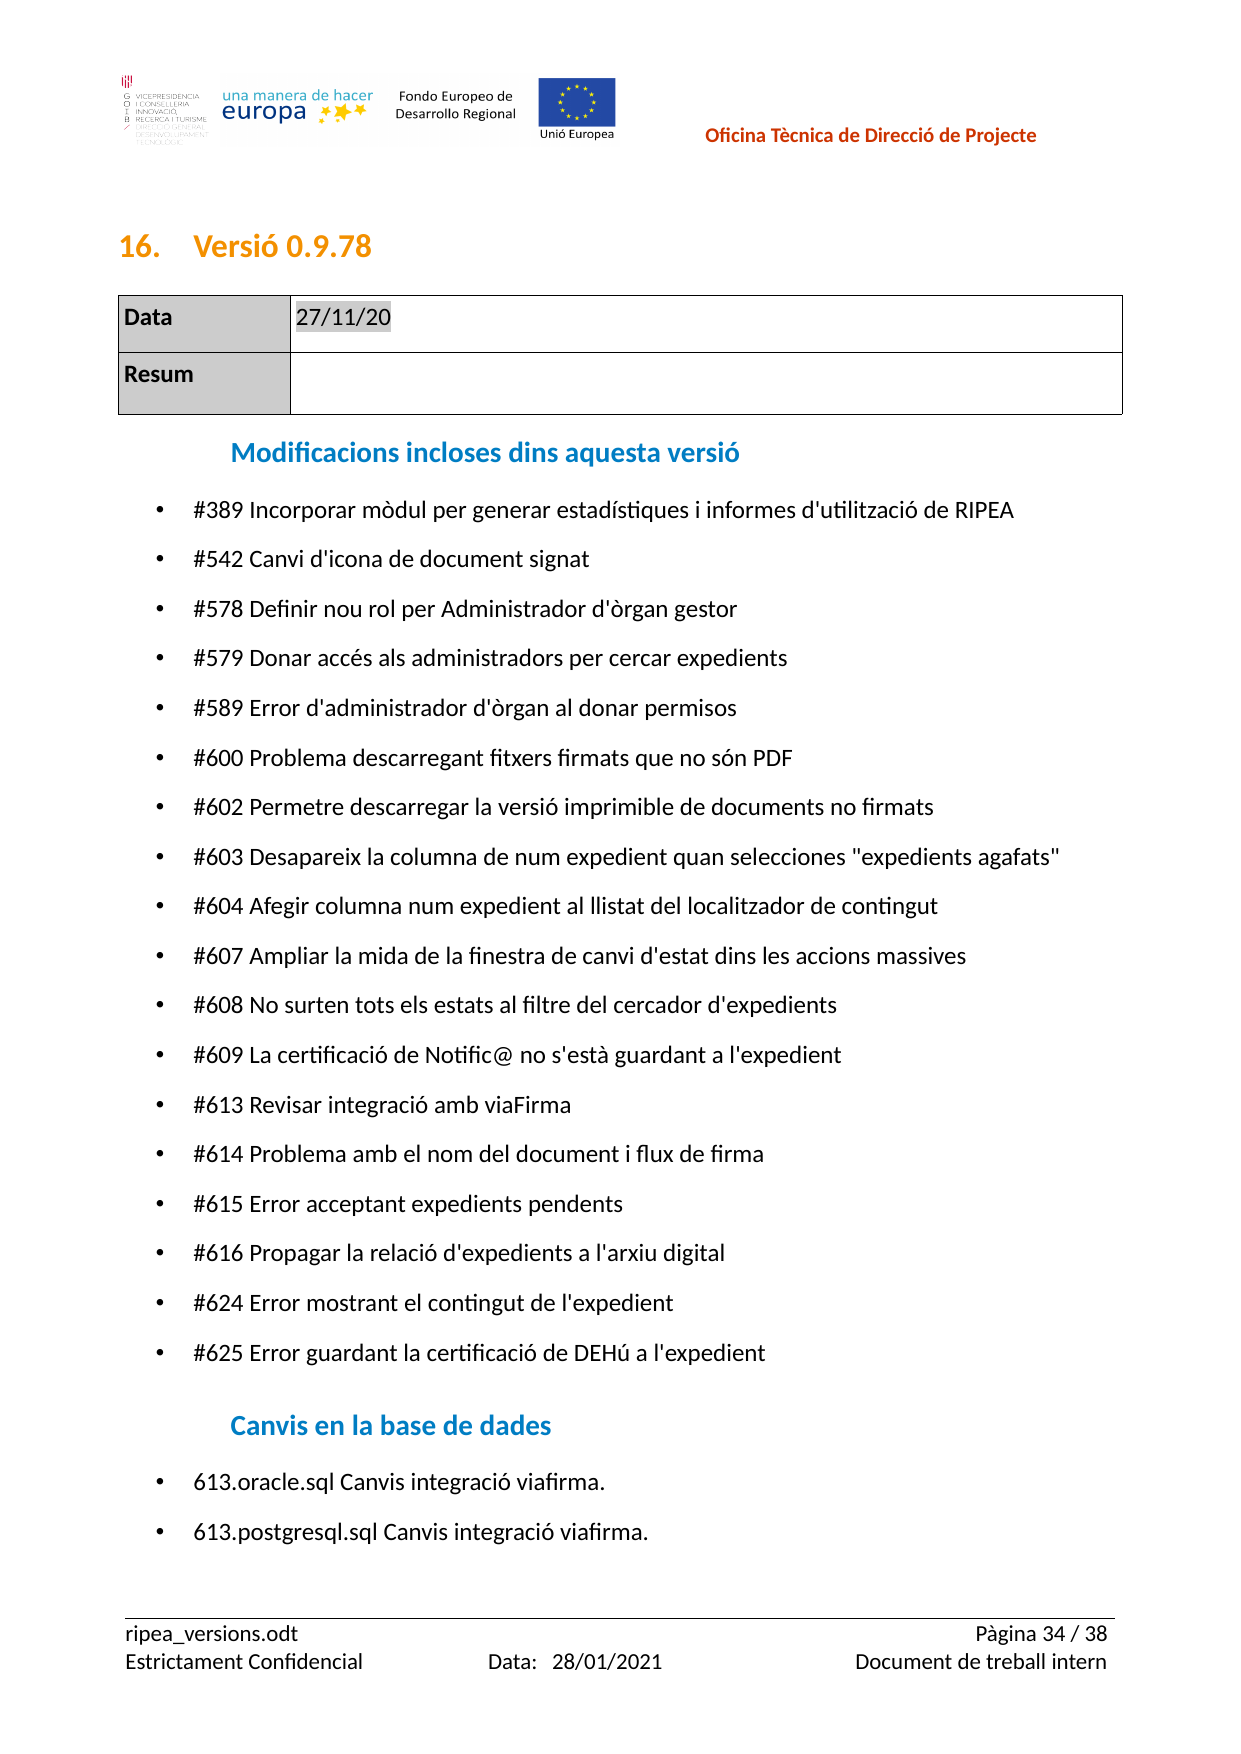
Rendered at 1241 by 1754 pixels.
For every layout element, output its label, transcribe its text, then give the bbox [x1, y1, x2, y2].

list #589 Error d'administrador d'òrgan al donar permisos [156, 692, 1122, 723]
list #624 Error mostrant el contingut de l'expedient [156, 1287, 1122, 1318]
list #600 Problema descarregant fitxers firmats que no són PDF [156, 742, 1122, 772]
table_header Data [119, 296, 290, 352]
list #615 Error acceptant expedients pendents [156, 1188, 1122, 1218]
list #607 Ampliar la mida de la finestra de canvi d'estat dins les accions massives [156, 940, 1122, 971]
subtitle Modificacions incloses dins aquesta versió [153, 434, 1122, 470]
list #578 Definir nou rol per Administrador d'òrgan gestor [156, 593, 1122, 623]
list #579 Donar accés als administradors per cercar expedients [156, 642, 1122, 673]
table_cell Resum [119, 353, 290, 414]
list #613 Revisar integració amb viaFirma [156, 1089, 1122, 1119]
list #614 Problema amb el nom del document i flux de firma [156, 1138, 1122, 1169]
list #603 Desapareix la columna de num expedient quan selecciones "expedients agafats" [156, 841, 1122, 871]
list #542 Canvi d'icona de document signat [156, 543, 1122, 574]
subtitle Canvis en la base de dades [153, 1407, 1122, 1442]
list #616 Propagar la relació d'expedients a l'arxiu digital [156, 1237, 1122, 1268]
list #604 Afegir columna num expedient al llistat del localitzador de contingut [156, 890, 1122, 921]
list 613.postgresql.sql Canvis integració viafirma. [156, 1516, 1122, 1546]
picture [118, 73, 213, 147]
subtitle Versió 0.9.78 [118, 225, 1122, 266]
list #602 Permetre descarregar la versió imprimible de documents no firmats [156, 791, 1122, 822]
list #609 La certificació de Notific@ no s'està guardant a l'expedient [156, 1039, 1122, 1070]
table_cell [291, 353, 1122, 414]
list 613.oracle.sql Canvis integració viafirma. [156, 1466, 1122, 1497]
picture [219, 73, 621, 147]
table_header 27/11/20 [291, 296, 1122, 352]
list #608 No surten tots els estats al filtre del cercador d'expedients [156, 989, 1122, 1020]
list #625 Error guardant la certificació de DEHú a l'expedient [156, 1337, 1122, 1367]
list #389 Incorporar mòdul per generar estadístiques i informes d'utilització de RIPEA [156, 494, 1122, 524]
